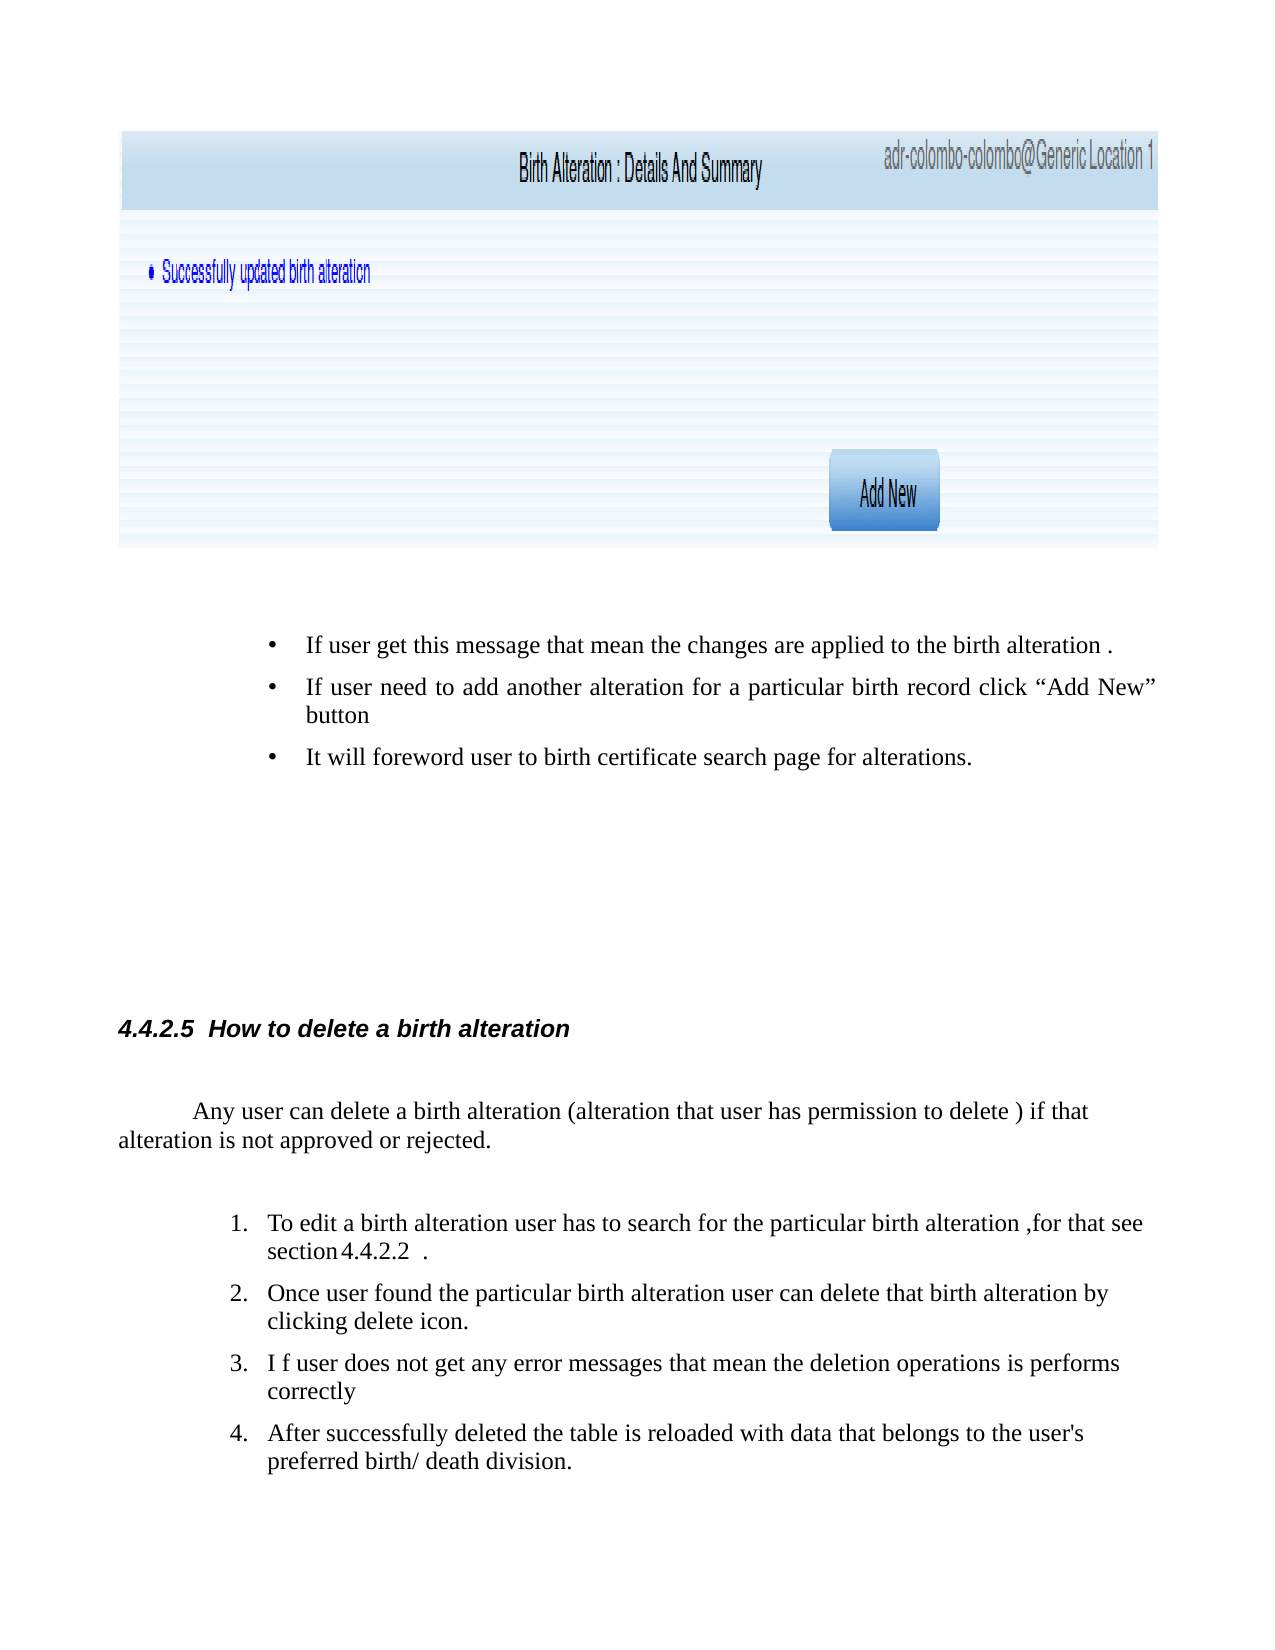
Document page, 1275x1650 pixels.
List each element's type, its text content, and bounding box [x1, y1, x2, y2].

text Any user can delete a birth alteration (alteration that user has permission to delete ) if that alteration is not approved or rejected. [118, 1096, 1157, 1154]
list To edit a birth alteration user has to search for the particular birth alteration ,for that see section 4.4.2.2 . [229, 1208, 1157, 1265]
list After successfully deleted the table is reloaded with data that belongs to the user's preferred birth/ death division. [229, 1418, 1157, 1475]
list It will foreword user to birth certificate search page for alterations. [268, 742, 1157, 770]
list If user get this message that mean the changes are applied to the birth alteration . [268, 630, 1157, 659]
list I f user does not get any error messages that mean the deletion operations is performs correctly [229, 1348, 1157, 1405]
subtitle How to delete a birth alteration [118, 1014, 1157, 1043]
list If user need to add another alteration for a particular birth record click “Add New” button [268, 672, 1157, 729]
list Once user found the particular birth alteration user can delete that birth alteration by clicking delete icon. [229, 1278, 1157, 1335]
picture [119, 131, 1159, 548]
